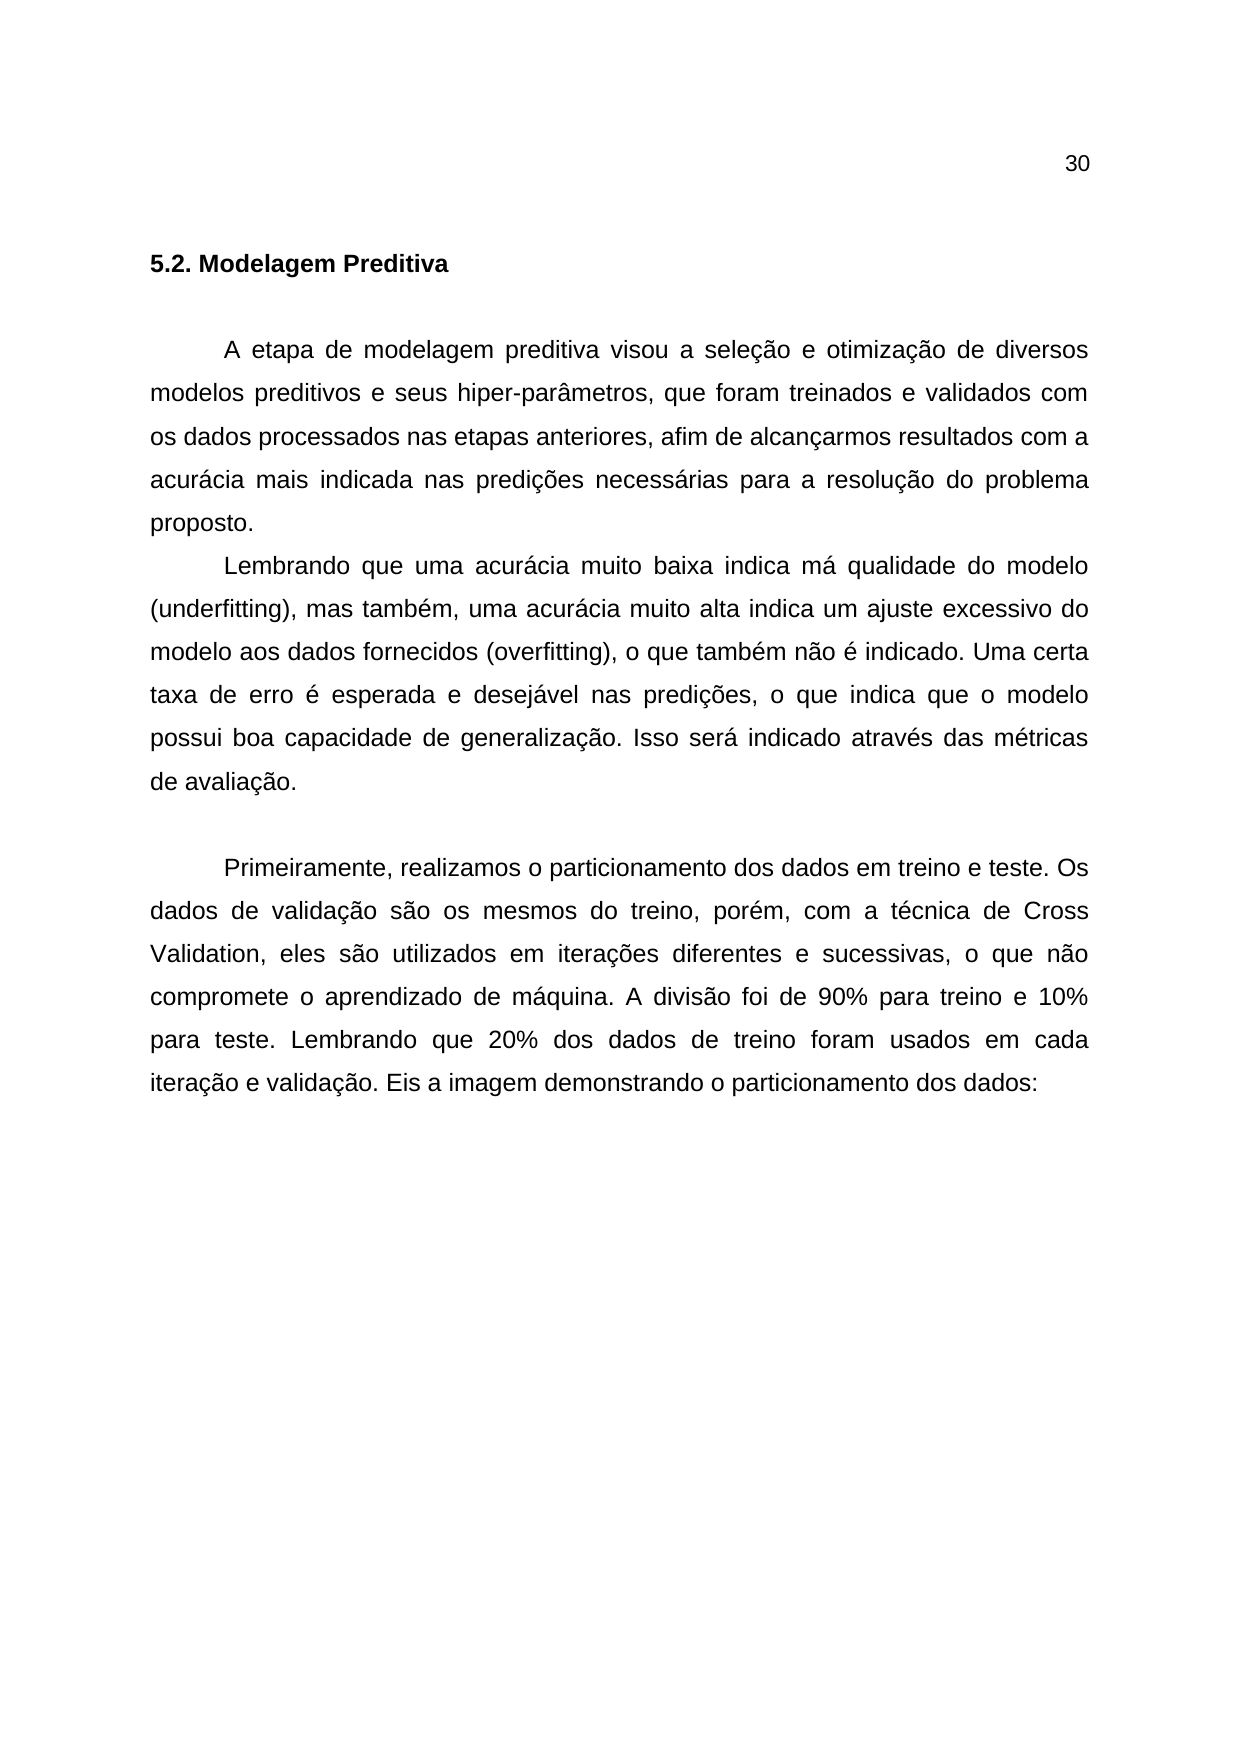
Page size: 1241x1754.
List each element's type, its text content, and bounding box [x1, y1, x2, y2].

text 5.2. Modelagem Preditiva [150, 249, 1090, 278]
text Lembrando que uma acurácia muito baixa indica má qualidade do modelo (underfitting), mas também, uma acurácia muito alta indica um ajuste excessivo do modelo aos dados fornecidos (overfitting), o que também não é indicado. Uma certa taxa de erro é esperada e desejável nas predições, o que indica que o modelo possui boa capacidade de generalização. Isso será indicado através das métricas de avaliação. [150, 551, 1090, 795]
text Primeiramente, realizamos o particionamento dos dados em treino e teste. Os dados de validação são os mesmos do treino, porém, com a técnica de Cross Validation, eles são utilizados em iterações diferentes e sucessivas, o que não compromete o aprendizado de máquina. A divisão foi de 90% para treino e 10% para teste. Lembrando que 20% dos dados de treino foram usados em cada iteração e validação. Eis a imagem demonstrando o particionamento dos dados: [150, 853, 1090, 1097]
text A etapa de modelagem preditiva visou a seleção e otimização de diversos modelos preditivos e seus hiper-parâmetros, que foram treinados e validados com os dados processados nas etapas anteriores, afim de alcançarmos resultados com a acurácia mais indicada nas predições necessárias para a resolução do problema proposto. [150, 335, 1090, 536]
